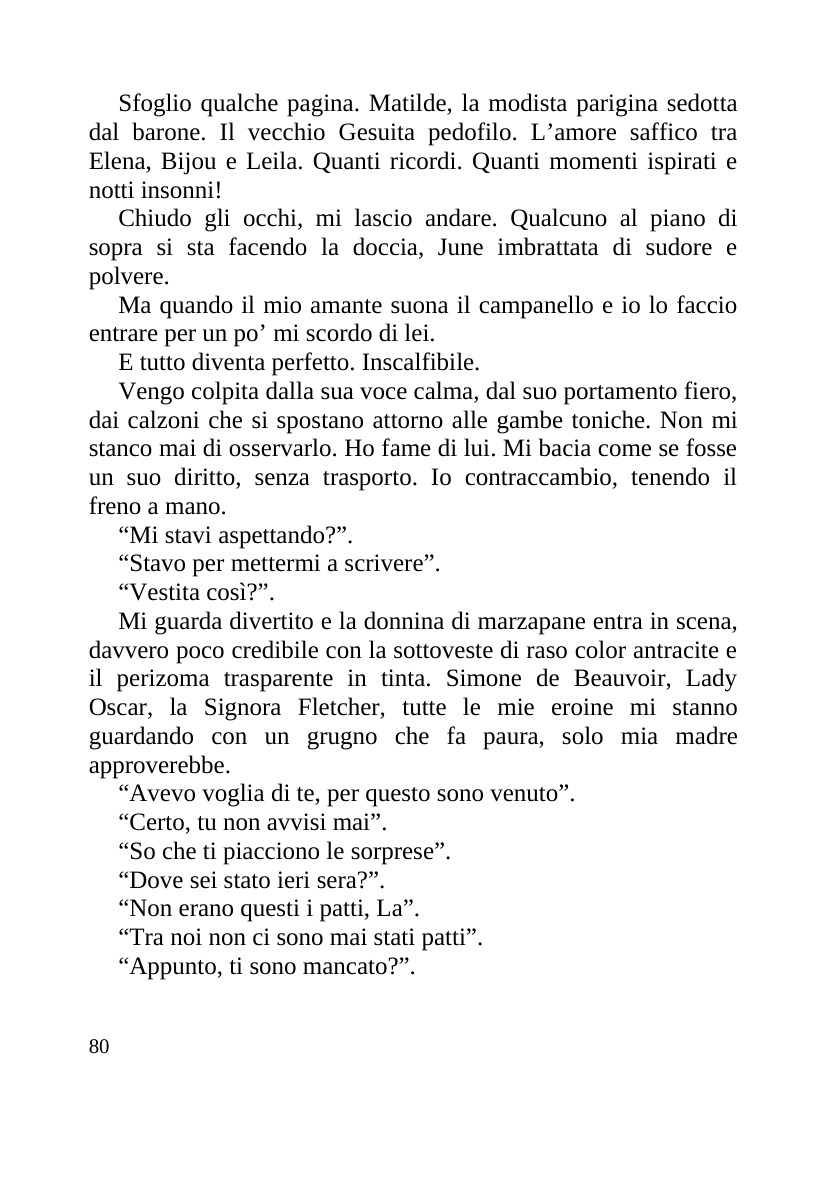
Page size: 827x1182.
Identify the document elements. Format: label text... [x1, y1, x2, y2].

text “Vestita così?”. [88, 577, 738, 606]
text “Non erano questi i patti, La”. [88, 893, 738, 922]
text “So che ti piacciono le sorprese”. [88, 836, 738, 865]
text “Stavo per mettermi a scrivere”. [88, 548, 738, 577]
text Chiudo gli occhi, mi lascio andare. Qualcuno al piano di sopra si sta facendo la doccia, June imbrattata di sudore e polvere. [88, 203, 738, 290]
text E tutto diventa perfetto. Inscalfibile. [88, 347, 738, 376]
text “Certo, tu non avvisi mai”. [88, 807, 738, 836]
text Vengo colpita dalla sua voce calma, dal suo portamento fiero, dai calzoni che si spostano attorno alle gambe toniche. Non mi stanco mai di osservarlo. Ho fame di lui. Mi bacia come se fosse un suo diritto, senza trasporto. Io contraccambio, tenendo il freno a mano. [88, 376, 738, 520]
text Ma quando il mio amante suona il campanello e io lo faccio entrare per un po’ mi scordo di lei. [88, 290, 738, 347]
text “Avevo voglia di te, per questo sono venuto”. [88, 778, 738, 807]
text Sfoglio qualche pagina. Matilde, la modista parigina sedotta dal barone. Il vecchio Gesuita pedofilo. L’amore saffico tra Elena, Bijou e Leila. Quanti ricordi. Quanti momenti ispirati e notti insonni! [88, 88, 738, 203]
text “Tra noi non ci sono mai stati patti”. [88, 922, 738, 951]
text “Dove sei stato ieri sera?”. [88, 865, 738, 893]
text “Appunto, ti sono mancato?”. [88, 951, 738, 980]
text Mi guarda divertito e la donnina di marzapane entra in scena, davvero poco credibile con la sottoveste di raso color antracite e il perizoma trasparente in tinta. Simone de Beauvoir, Lady Oscar, la Signora Fletcher, tutte le mie eroine mi stanno guardando con un grugno che fa paura, solo mia madre approverebbe. [88, 606, 738, 778]
text “Mi stavi aspettando?”. [88, 520, 738, 548]
